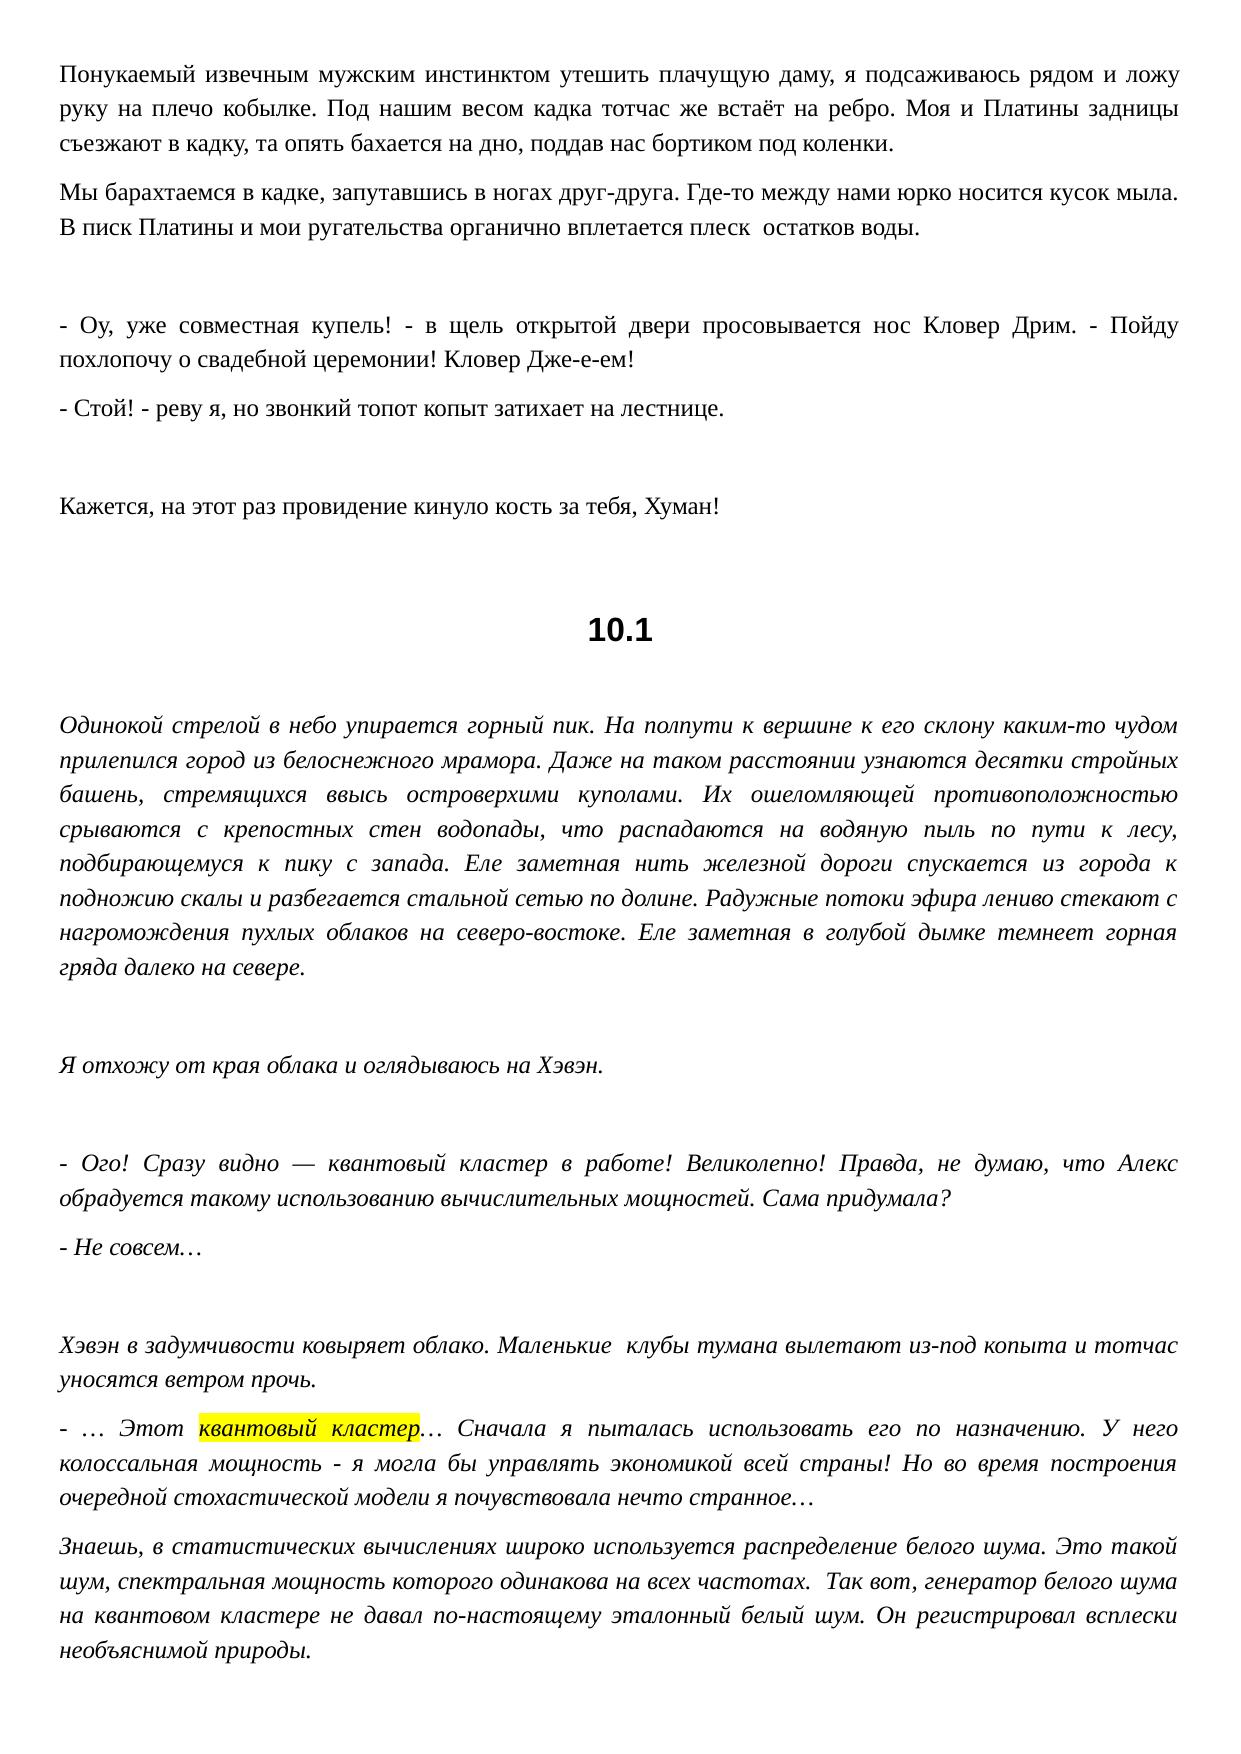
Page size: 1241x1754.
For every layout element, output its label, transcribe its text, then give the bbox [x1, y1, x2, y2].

text Знаешь, в статистических вычислениях широко используется распределение белого шума. Это такой шум, спектральная мощность которого одинакова на всех частотах. Так вот, генератор белого шума на квантовом кластере не давал по-настоящему эталонный белый шум. Он регистрировал всплески необъяснимой природы. [59, 1531, 1181, 1663]
text Понукаемый извечным мужским инстинктом утешить плачущую даму, я подсаживаюсь рядом и ложу руку на плечо кобылке. Под нашим весом кадка тотчас же встаёт на ребро. Моя и Платины задницы съезжают в кадку, та опять бахается на дно, поддав нас бортиком под коленки. [59, 59, 1181, 157]
text - … Этот квантовый кластер… Сначала я пыталась использовать его по назначению. У него колоссальная мощность - я могла бы управлять экономикой всей страны! Но во время построения очередной стохастической модели я почувствовала нечто странное… [59, 1413, 1181, 1511]
text - Стой! - реву я, но звонкий топот копыт затихает на лестнице. [59, 393, 1181, 422]
text Одинокой стрелой в небо упирается горный пик. На полпути к вершине к его склону каким-то чудом прилепился город из белоснежного мрамора. Даже на таком расстоянии узнаются десятки стройных башень, стремящихся ввысь островерхими куполами. Их ошеломляющей противоположностью срываются с крепостных стен водопады, что распадаются на водяную пыль по пути к лесу, подбирающемуся к пику с запада. Еле заметная нить железной дороги спускается из города к подножию скалы и разбегается стальной сетью по долине. Радужные потоки эфира лениво стекают с нагромождения пухлых облаков на северо-востоке. Еле заметная в голубой дымке темнеет горная гряда далеко на севере. [59, 711, 1181, 981]
text - Оу, уже совместная купель! - в щель открытой двери просовывается нос Кловер Дрим. - Пойду похлопочу о свадебной церемонии! Кловер Дже-е-ем! [59, 310, 1181, 373]
subtitle 10.1 [59, 610, 1181, 649]
text Хэвэн в задумчивости ковыряет облако. Маленькие клубы тумана вылетают из-под копыта и тотчас уносятся ветром прочь. [59, 1330, 1181, 1393]
text Кажется, на этот раз провидение кинуло кость за тебя, Хуман! [59, 491, 1181, 520]
text - Ого! Сразу видно — квантовый кластер в работе! Великолепно! Правда, не думаю, что Алекс обрадуется такому использованию вычислительных мощностей. Сама придумала? [59, 1148, 1181, 1211]
text - Не совсем… [59, 1232, 1181, 1260]
text Мы барахтаемся в кадке, запутавшись в ногах друг-друга. Где-то между нами юрко носится кусок мыла. В писк Платины и мои ругательства органично вплетается плеск остатков воды. [59, 177, 1181, 240]
text Я отхожу от края облака и оглядываюсь на Хэвэн. [59, 1050, 1181, 1079]
